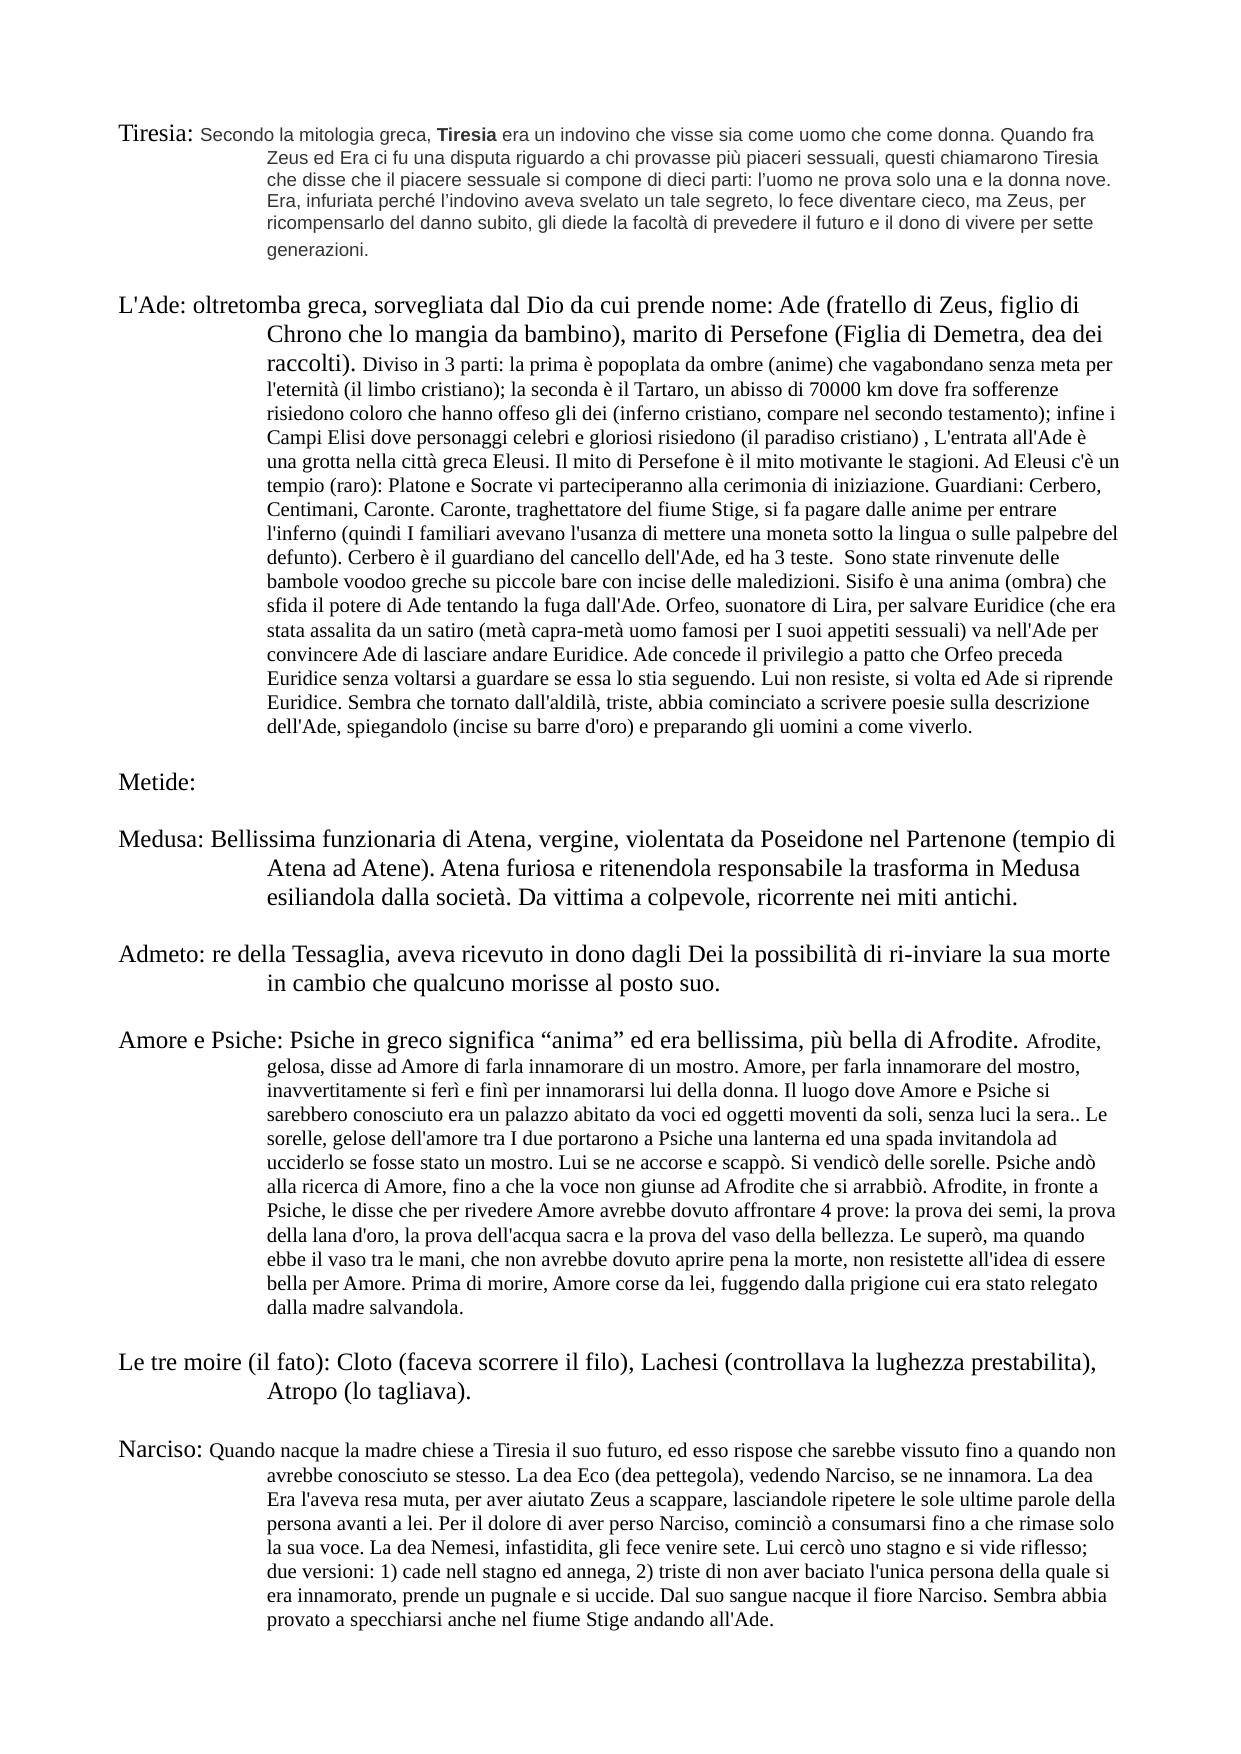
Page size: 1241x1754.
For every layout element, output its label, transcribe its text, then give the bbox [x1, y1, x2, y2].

text Le tre moire (il fato): Cloto (faceva scorrere il filo), Lachesi (controllava la lughezza prestabilita), Atropo (lo tagliava). [118, 1347, 1122, 1405]
text Amore e Psiche: Psiche in greco significa “anima” ed era bellissima, più bella di Afrodite. Afrodite, gelosa, disse ad Amore di farla innamorare di un mostro. Amore, per farla innamorare del mostro, inavvertitamente si ferì e finì per innamorarsi lui della donna. Il luogo dove Amore e Psiche si sarebbero conosciuto era un palazzo abitato da voci ed oggetti moventi da soli, senza luci la sera.. Le sorelle, gelose dell'amore tra I due portarono a Psiche una lanterna ed una spada invitandola ad ucciderlo se fosse stato un mostro. Lui se ne accorse e scappò. Si vendicò delle sorelle. Psiche andò alla ricerca di Amore, fino a che la voce non giunse ad Afrodite che si arrabbiò. Afrodite, in fronte a Psiche, le disse che per rivedere Amore avrebbe dovuto affrontare 4 prove: la prova dei semi, la prova della lana d'oro, la prova dell'acqua sacra e la prova del vaso della bellezza. Le superò, ma quando ebbe il vaso tra le mani, che non avrebbe dovuto aprire pena la morte, non resistette all'idea di essere bella per Amore. Prima di morire, Amore corse da lei, fuggendo dalla prigione cui era stato relegato dalla madre salvandola. [118, 1025, 1122, 1319]
text L'Ade: oltretomba greca, sorvegliata dal Dio da cui prende nome: Ade (fratello di Zeus, figlio di Chrono che lo mangia da bambino), marito di Persefone (Figlia di Demetra, dea dei raccolti). Diviso in 3 parti: la prima è popoplata da ombre (anime) che vagabondano senza meta per l'eternità (il limbo cristiano); la seconda è il Tartaro, un abisso di 70000 km dove fra sofferenze risiedono coloro che hanno offeso gli dei (inferno cristiano, compare nel secondo testamento); infine i Campi Elisi dove personaggi celebri e gloriosi risiedono (il paradiso cristiano) , L'entrata all'Ade è una grotta nella città greca Eleusi. Il mito di Persefone è il mito motivante le stagioni. Ad Eleusi c'è un tempio (raro): Platone e Socrate vi parteciperanno alla cerimonia di iniziazione. Guardiani: Cerbero, Centimani, Caronte. Caronte, traghettatore del fiume Stige, si fa pagare dalle anime per entrare l'inferno (quindi I familiari avevano l'usanza di mettere una moneta sotto la lingua o sulle palpebre del defunto). Cerbero è il guardiano del cancello dell'Ade, ed ha 3 teste. Sono state rinvenute delle bambole voodoo greche su piccole bare con incise delle maledizioni. Sisifo è una anima (ombra) che sfida il potere di Ade tentando la fuga dall'Ade. Orfeo, suonatore di Lira, per salvare Euridice (che era stata assalita da un satiro (metà capra-metà uomo famosi per I suoi appetiti sessuali) va nell'Ade per convincere Ade di lasciare andare Euridice. Ade concede il privilegio a patto che Orfeo preceda Euridice senza voltarsi a guardare se essa lo stia seguendo. Lui non resiste, si volta ed Ade si riprende Euridice. Sembra che tornato dall'aldilà, triste, abbia cominciato a scrivere poesie sulla descrizione dell'Ade, spiegandolo (incise su barre d'oro) e preparando gli uomini a come viverlo. [118, 291, 1122, 738]
text Tiresia: Secondo la mitologia greca, Tiresia era un indovino che visse sia come uomo che come donna. Quando fra Zeus ed Era ci fu una disputa riguardo a chi provasse più piaceri sessuali, questi chiamarono Tiresia che disse che il piacere sessuale si compone di dieci parti: l’uomo ne prova solo una e la donna nove. Era, infuriata perché l’indovino aveva svelato un tale segreto, lo fece diventare cieco, ma Zeus, per ricompensarlo del danno subito, gli diede la facoltà di prevedere il futuro e il dono di vivere per sette generazioni. [118, 118, 1122, 262]
text Metide: [118, 767, 1122, 795]
text Narciso: Quando nacque la madre chiese a Tiresia il suo futuro, ed esso rispose che sarebbe vissuto fino a quando non avrebbe conosciuto se stesso. La dea Eco (dea pettegola), vedendo Narciso, se ne innamora. La dea Era l'aveva resa muta, per aver aiutato Zeus a scappare, lasciandole ripetere le sole ultime parole della persona avanti a lei. Per il dolore di aver perso Narciso, cominciò a consumarsi fino a che rimase solo la sua voce. La dea Nemesi, infastidita, gli fece venire sete. Lui cercò uno stagno e si vide riflesso; due versioni: 1) cade nell stagno ed annega, 2) triste di non aver baciato l'unica persona della quale si era innamorato, prende un pugnale e si uccide. Dal suo sangue nacque il fiore Narciso. Sembra abbia provato a specchiarsi anche nel fiume Stige andando all'Ade. [118, 1434, 1122, 1631]
text Medusa: Bellissima funzionaria di Atena, vergine, violentata da Poseidone nel Partenone (tempio di Atena ad Atene). Atena furiosa e ritenendola responsabile la trasforma in Medusa esiliandola dalla società. Da vittima a colpevole, ricorrente nei miti antichi. [118, 824, 1122, 910]
text Admeto: re della Tessaglia, aveva ricevuto in dono dagli Dei la possibilità di ri-inviare la sua morte in cambio che qualcuno morisse al posto suo. [118, 939, 1122, 997]
